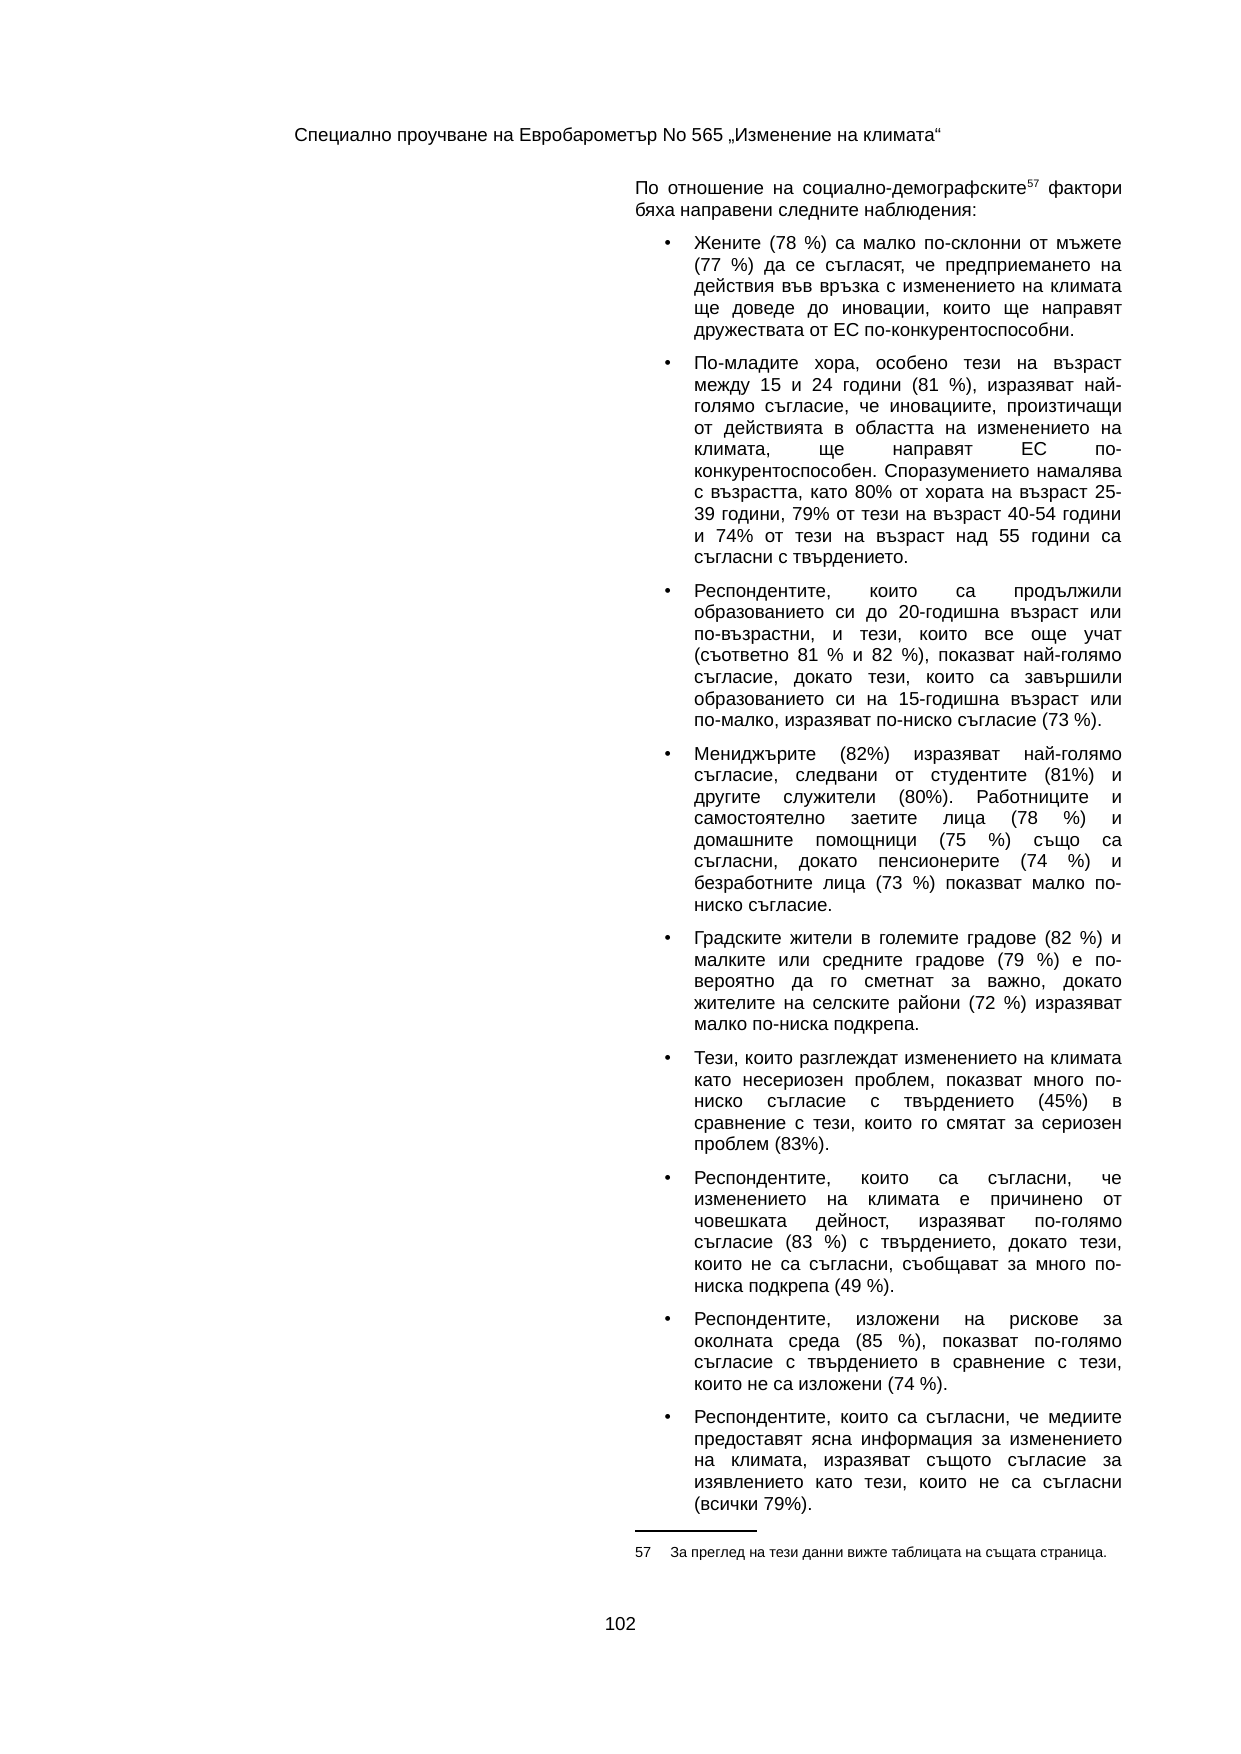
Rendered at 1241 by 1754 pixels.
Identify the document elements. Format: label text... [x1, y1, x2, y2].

text За преглед на тези данни вижте таблицата на същата страница. [635, 1543, 1122, 1560]
list По-младите хора, особено тези на възраст между 15 и 24 години (81 %), изразяват най-голямо съгласие, че иновациите, произтичащи от действията в областта на изменението на климата, ще направят ЕС по-конкурентоспособен. Споразумението намалява с възрастта, като 80% от хората на възраст 25-39 години, 79% от тези на възраст 40-54 години и 74% от тези на възраст над 55 години са съгласни с твърдението. [664, 352, 1122, 568]
list Жените (78 %) са малко по-склонни от мъжете (77 %) да се съгласят, че предприемането на действия във връзка с изменението на климата ще доведе до иновации, които ще направят дружествата от ЕС по-конкурентоспособни. [664, 232, 1122, 340]
list Респондентите, които са съгласни, че медиите предоставят ясна информация за изменението на климата, изразяват същото съгласие за изявлението като тези, които не са съгласни (всички 79%). [664, 1406, 1122, 1514]
list Градските жители в големите градове (82 %) и малките или средните градове (79 %) е по-вероятно да го сметнат за важно, докато жителите на селските райони (72 %) изразяват малко по-ниска подкрепа. [664, 927, 1122, 1035]
list Респондентите, които са продължили образованието си до 20-годишна възраст или по-възрастни, и тези, които все още учат (съответно 81 % и 82 %), показват най-голямо съгласие, докато тези, които са завършили образованието си на 15-годишна възраст или по-малко, изразяват по-ниско съгласие (73 %). [664, 579, 1122, 731]
text По отношение на социално-демографските фактори бяха направени следните наблюдения: [635, 177, 1122, 220]
list Тези, които разглеждат изменението на климата като несериозен проблем, показват много по-ниско съгласие с твърдението (45%) в сравнение с тези, които го смятат за сериозен проблем (83%). [664, 1047, 1122, 1154]
list Респондентите, изложени на рискове за околната среда (85 %), показват по-голямо съгласие с твърдението в сравнение с тези, които не са изложени (74 %). [664, 1308, 1122, 1394]
list Респондентите, които са съгласни, че изменението на климата е причинено от човешката дейност, изразяват по-голямо съгласие (83 %) с твърдението, докато тези, които не са съгласни, съобщават за много по-ниска подкрепа (49 %). [664, 1166, 1122, 1296]
list Мениджърите (82%) изразяват най-голямо съгласие, следвани от студентите (81%) и другите служители (80%). Работниците и самостоятелно заетите лица (78 %) и домашните помощници (75 %) също са съгласни, докато пенсионерите (74 %) и безработните лица (73 %) показват малко по-ниско съгласие. [664, 742, 1122, 915]
